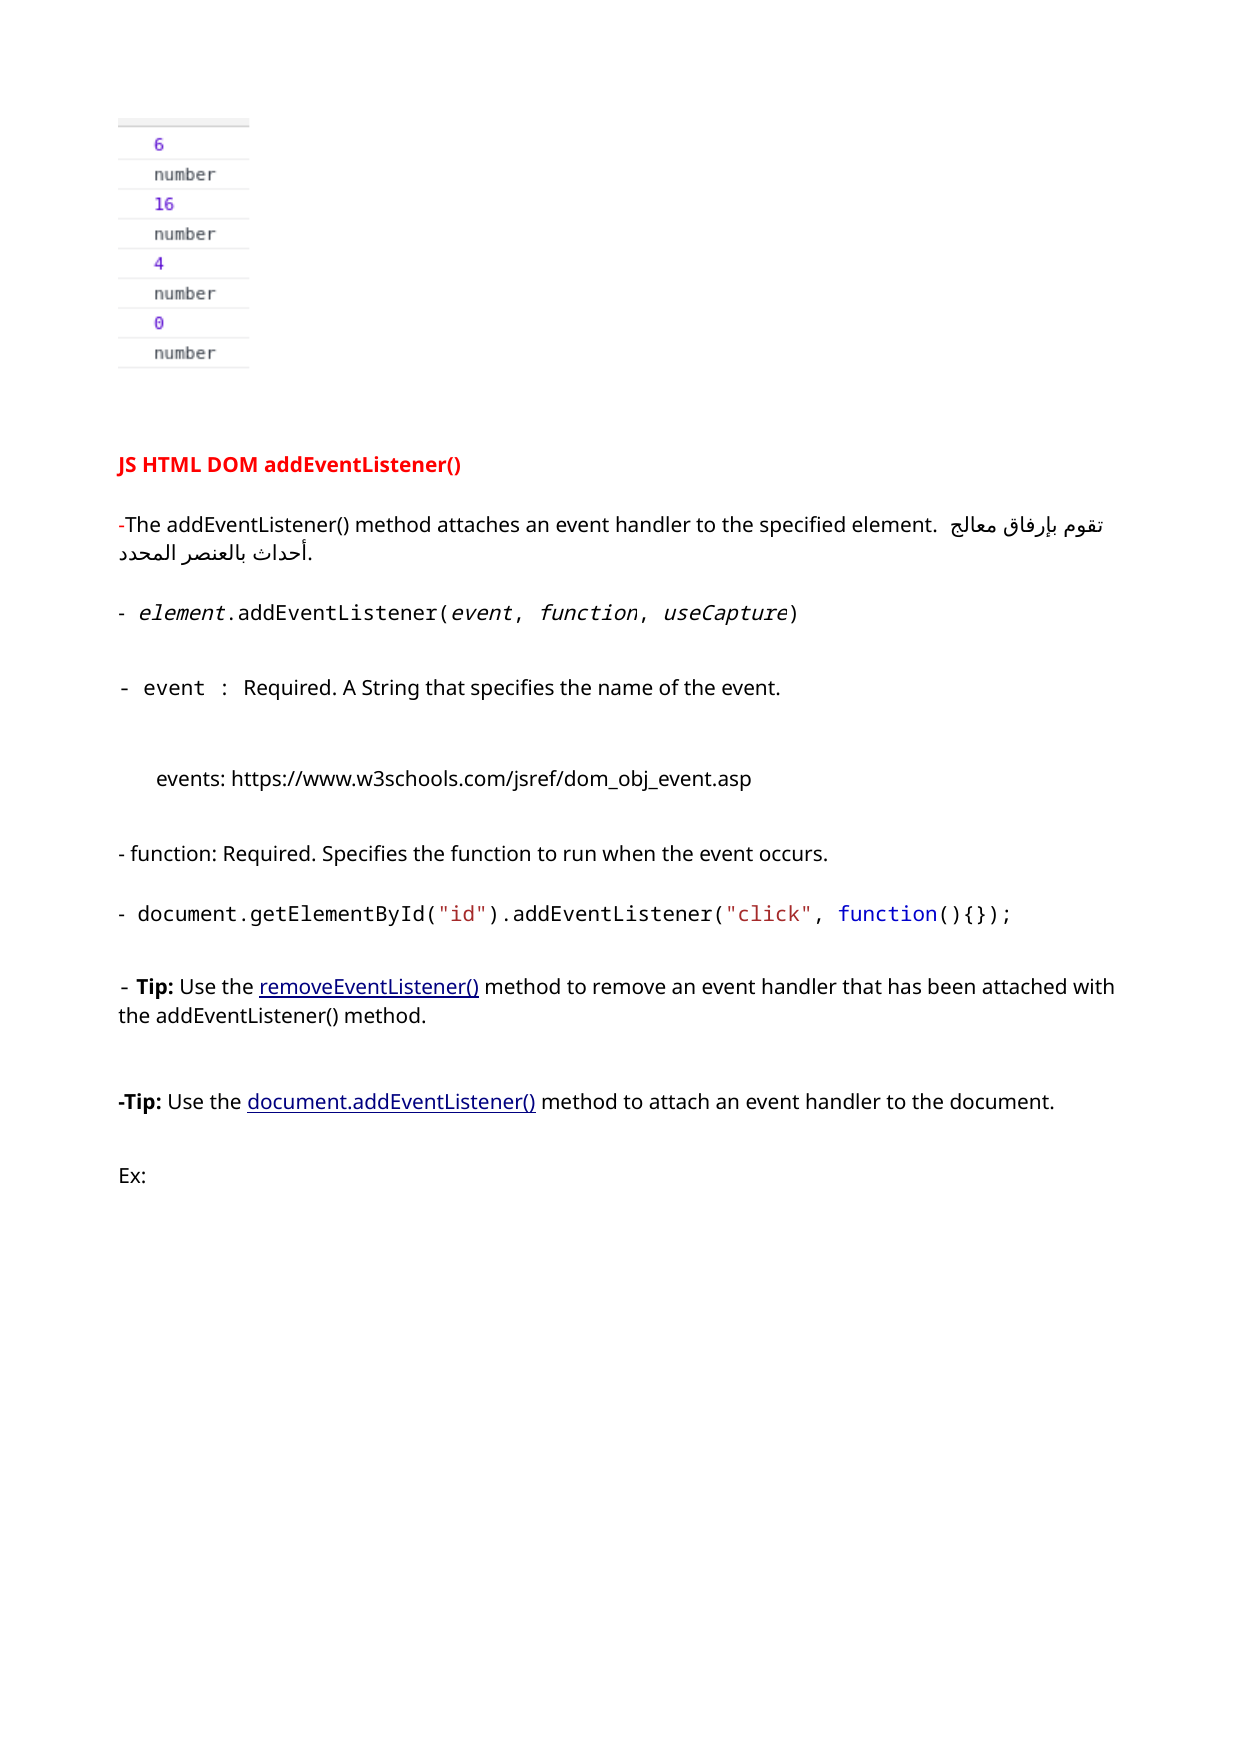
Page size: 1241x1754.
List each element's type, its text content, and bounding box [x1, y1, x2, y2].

subtitle - element.addEventListener(event, function, useCapture) [118, 598, 1122, 626]
text events: https://www.w3schools.com/jsref/dom_obj_event.asp [118, 764, 1122, 792]
subtitle Ex: [118, 1161, 1122, 1189]
text - event : Required. A String that specifies the name of the event. [118, 673, 1122, 702]
picture [118, 118, 250, 378]
subtitle - document.getElementById("id").addEventListener("click", function(){}); [118, 899, 1122, 927]
text - Tip: Use the removeEventListener() method to remove an event handler that has been attached with the addEventListener() method. [118, 972, 1122, 1029]
subtitle JS HTML DOM addEventListener() [118, 450, 1122, 478]
subtitle - function: Required. Specifies the function to run when the event occurs. [118, 839, 1122, 868]
text -Tip: Use the document.addEventListener() method to attach an event handler to the document. [118, 1087, 1122, 1116]
subtitle -The addEventListener() method attaches an event handler to the specified element. تقوم بإرفاق معالج أحداث بالعنصر المحدد. [118, 510, 1122, 567]
